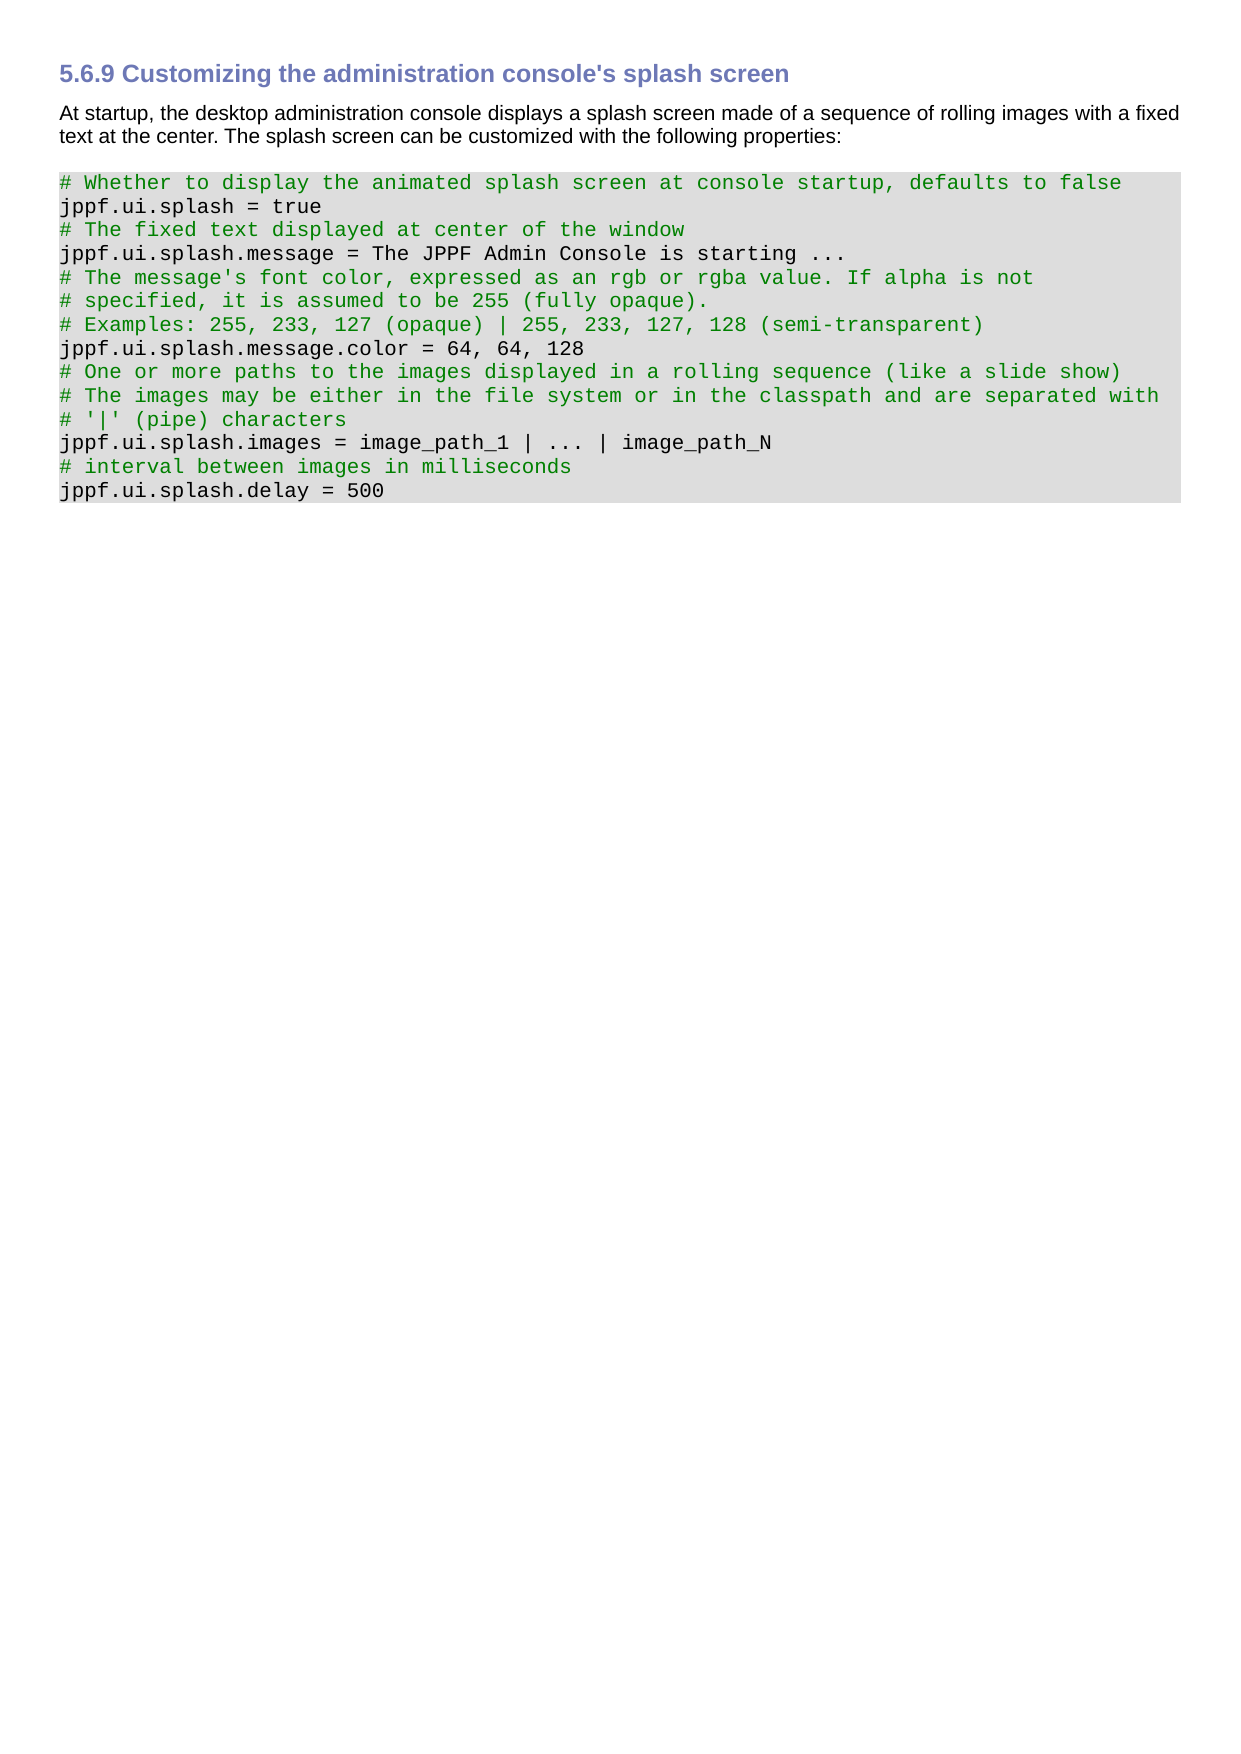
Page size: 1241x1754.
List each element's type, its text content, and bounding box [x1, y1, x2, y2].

text jppf.ui.splash = true [59, 196, 1181, 219]
text jppf.ui.splash.images = image_path_1 | ... | image_path_N [59, 432, 1181, 456]
text jppf.ui.splash.message.color = 64, 64, 128 [59, 338, 1181, 361]
text At startup, the desktop administration console displays a splash screen made of a sequence of rolling images with a fixed text at the center. The splash screen can be customized with the following properties: [59, 100, 1181, 148]
text jppf.ui.splash.message = The JPPF Admin Console is starting ... [59, 243, 1181, 267]
text # Whether to display the animated splash screen at console startup, defaults to false [59, 172, 1181, 196]
text # One or more paths to the images displayed in a rolling sequence (like a slide show) [59, 361, 1181, 385]
text # The message's font color, expressed as an rgb or rgba value. If alpha is not [59, 267, 1181, 290]
subtitle Customizing the administration console's splash screen [59, 59, 1181, 88]
text # specified, it is assumed to be 255 (fully opaque). [59, 290, 1181, 314]
text # Examples: 255, 233, 127 (opaque) | 255, 233, 127, 128 (semi-transparent) [59, 314, 1181, 338]
text # interval between images in milliseconds [59, 456, 1181, 479]
text # The images may be either in the file system or in the classpath and are separated with # '|' (pipe) characters [59, 385, 1181, 432]
text # The fixed text displayed at center of the window [59, 219, 1181, 243]
text jppf.ui.splash.delay = 500 [59, 479, 1181, 503]
